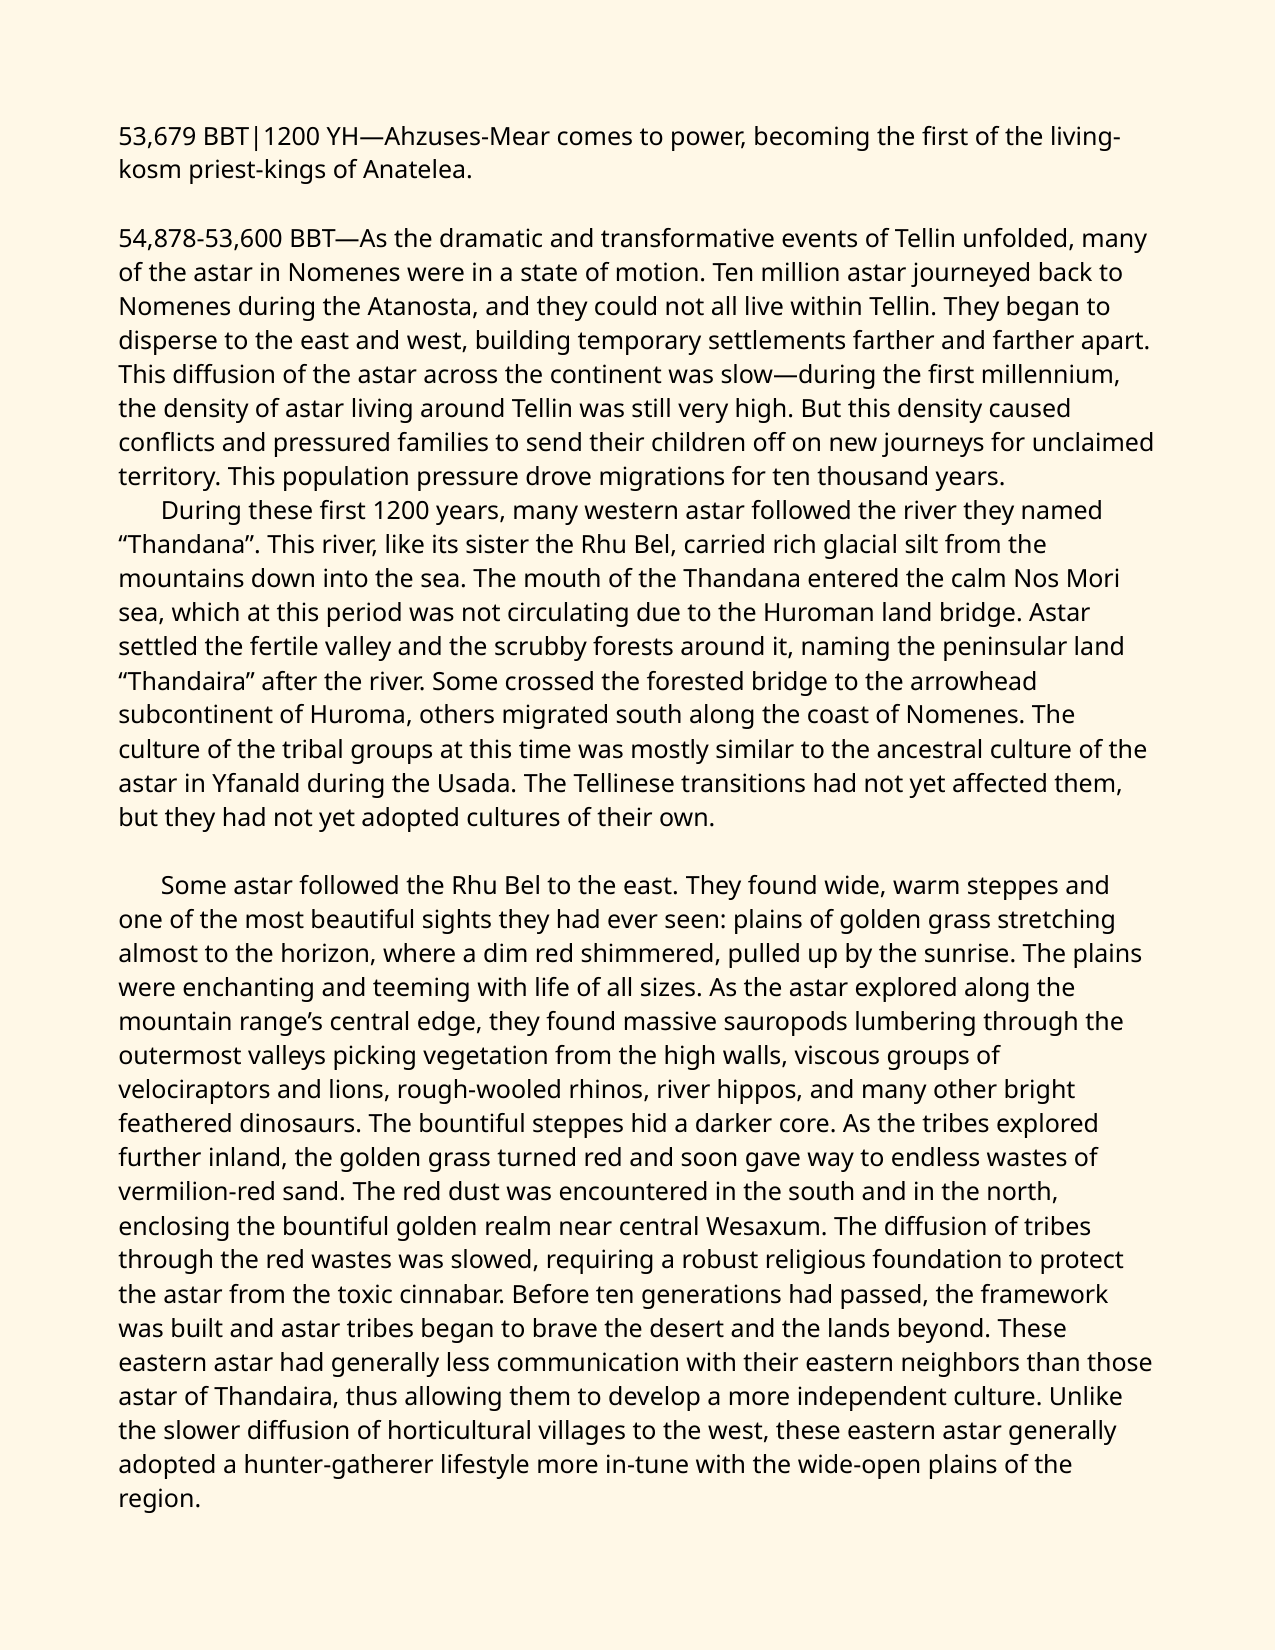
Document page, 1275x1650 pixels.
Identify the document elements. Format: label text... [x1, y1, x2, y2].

text 54,878-53,600 BBT—As the dramatic and transformative events of Tellin unfolded, many of the astar in Nomenes were in a state of motion. Ten million astar journeyed back to Nomenes during the Atanosta, and they could not all live within Tellin. They began to disperse to the east and west, building temporary settlements farther and farther apart. This diffusion of the astar across the continent was slow—during the first millennium, the density of astar living around Tellin was still very high. But this density caused conflicts and pressured families to send their children off on new journeys for unclaimed territory. This population pressure drove migrations for ten thousand years. [118, 220, 1157, 493]
text Some astar followed the Rhu Bel to the east. They found wide, warm steppes and one of the most beautiful sights they had ever seen: plains of golden grass stretching almost to the horizon, where a dim red shimmered, pulled up by the sunrise. The plains were enchanting and teeming with life of all sizes. As the astar explored along the mountain range’s central edge, they found massive sauropods lumbering through the outermost valleys picking vegetation from the high walls, viscous groups of velociraptors and lions, rough-wooled rhinos, river hippos, and many other bright feathered dinosaurs. The bountiful steppes hid a darker core. As the tribes explored further inland, the golden grass turned red and soon gave way to endless wastes of vermilion-red sand. The red dust was encountered in the south and in the north, enclosing the bountiful golden realm near central Wesaxum. The diffusion of tribes through the red wastes was slowed, requiring a robust religious foundation to protect the astar from the toxic cinnabar. Before ten generations had passed, the framework was built and astar tribes began to brave the desert and the lands beyond. These eastern astar had generally less communication with their eastern neighbors than those astar of Thandaira, thus allowing them to develop a more independent culture. Unlike the slower diffusion of horticultural villages to the west, these eastern astar generally adopted a hunter-gatherer lifestyle more in-tune with the wide-open plains of the region. [118, 867, 1157, 1515]
text During these first 1200 years, many western astar followed the river they named “Thandana”. This river, like its sister the Rhu Bel, carried rich glacial silt from the mountains down into the sea. The mouth of the Thandana entered the calm Nos Mori sea, which at this period was not circulating due to the Huroman land bridge. Astar settled the fertile valley and the scrubby forests around it, naming the peninsular land “Thandaira” after the river. Some crossed the forested bridge to the arrowhead subcontinent of Huroma, others migrated south along the coast of Nomenes. The culture of the tribal groups at this time was mostly similar to the ancestral culture of the astar in Yfanald during the Usada. The Tellinese transitions had not yet affected them, but they had not yet adopted cultures of their own. [118, 493, 1157, 833]
text 53,679 BBT|1200 YH—Ahzuses-Mear comes to power, becoming the first of the living-kosm priest-kings of Anatelea. [118, 118, 1157, 186]
